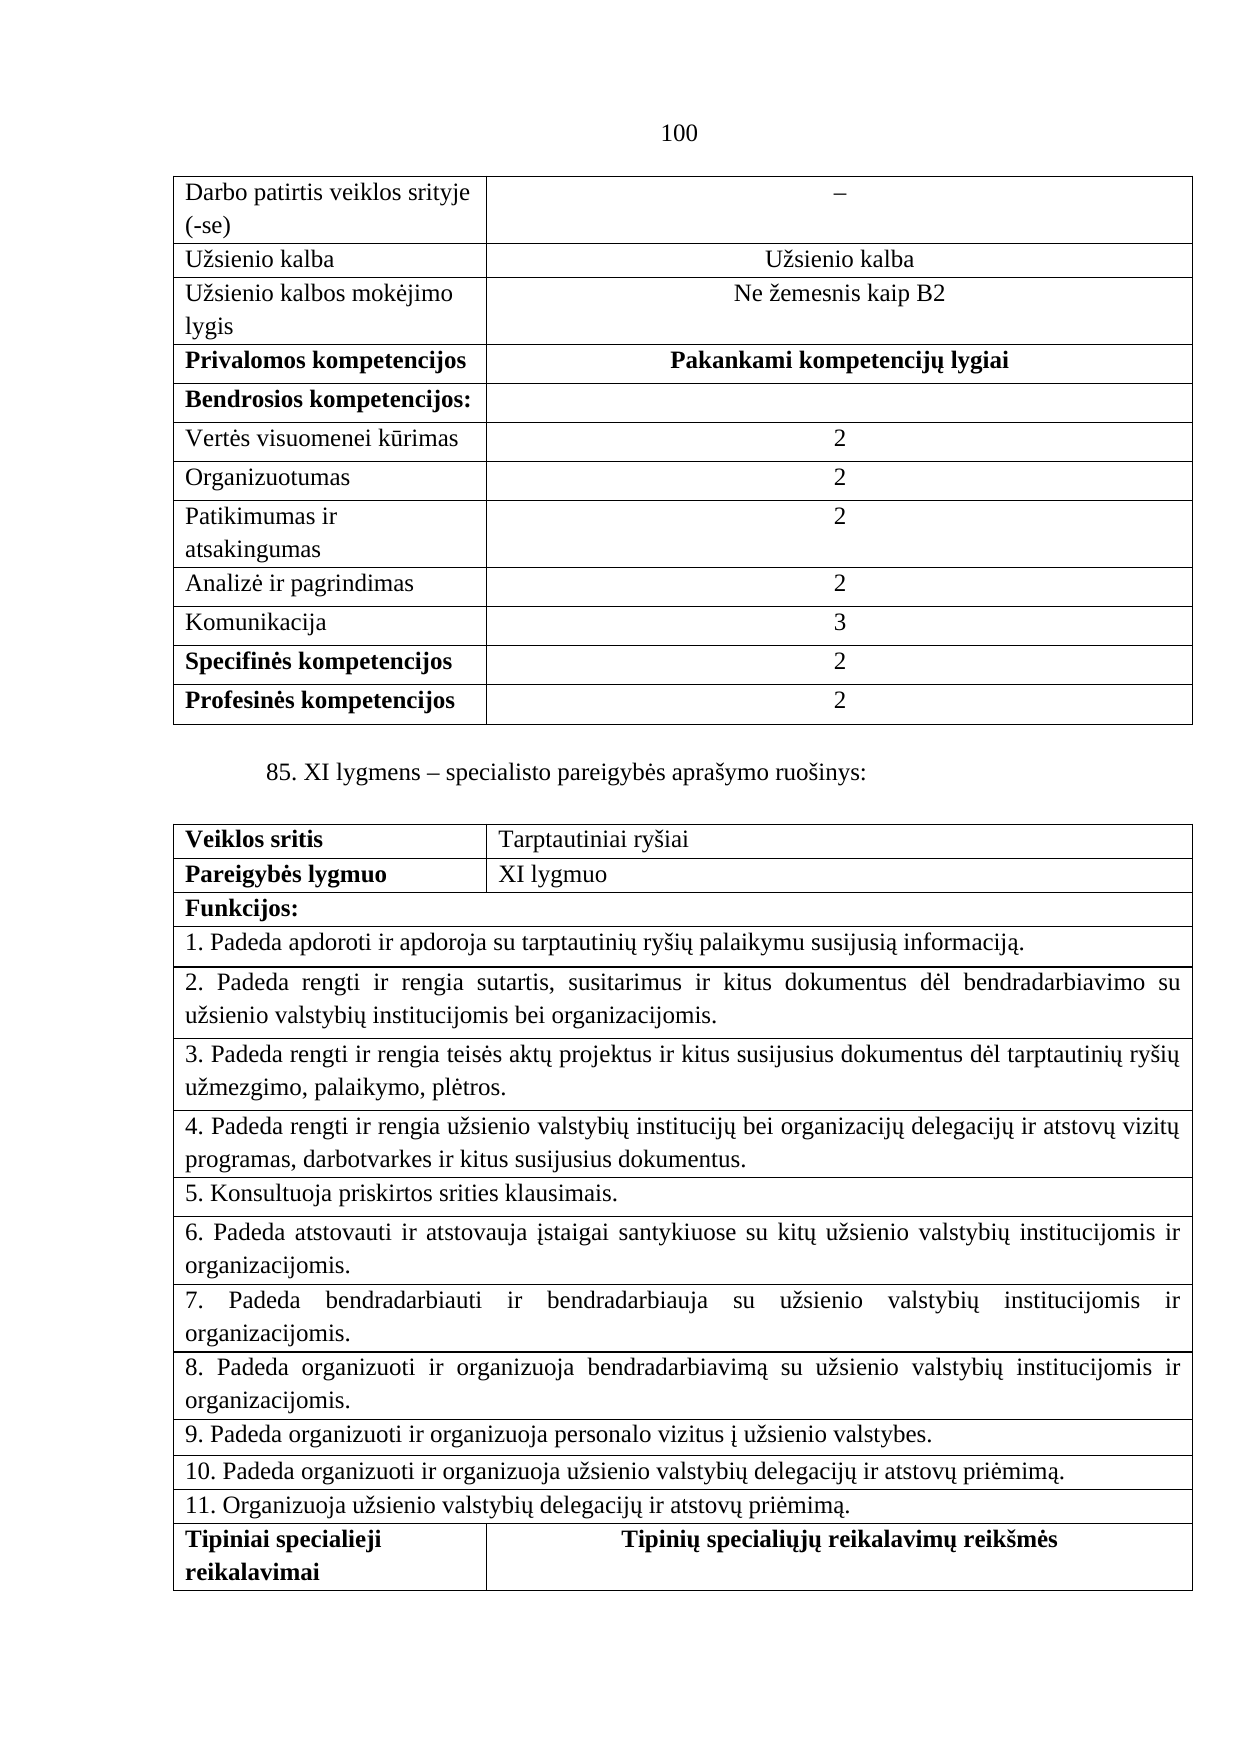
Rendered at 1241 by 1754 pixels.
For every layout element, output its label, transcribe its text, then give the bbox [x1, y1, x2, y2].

table_cell 1. Padeda apdoroti ir apdoroja su tarptautinių ryšių palaikymu susijusią informaciją. [174, 927, 1192, 966]
table_cell Darbo patirtis veiklos srityje (-se) [174, 177, 486, 243]
table_cell 3 [487, 607, 1192, 645]
table_cell Pareigybės lygmuo [174, 859, 486, 892]
table_cell Funkcijos: [174, 893, 1192, 926]
table_cell Privalomos kompetencijos [174, 345, 486, 383]
table_cell Užsienio kalba [174, 244, 486, 277]
table_cell – [487, 177, 1192, 243]
table_cell 10. Padeda organizuoti ir organizuoja užsienio valstybių delegacijų ir atstovų priėmimą. [174, 1456, 1192, 1489]
table_cell 2 [487, 646, 1192, 684]
table_cell Komunikacija [174, 607, 486, 645]
table_cell 7. Padeda bendradarbiauti ir bendradarbiauja su užsienio valstybių institucijomis ir organizacijomis. [174, 1285, 1192, 1351]
table_cell Užsienio kalba [487, 244, 1192, 277]
table_cell 3. Padeda rengti ir rengia teisės aktų projektus ir kitus susijusius dokumentus dėl tarptautinių ryšių užmezgimo, palaikymo, plėtros. [174, 1039, 1192, 1110]
table_cell 2 [487, 423, 1192, 461]
table_cell Analizė ir pagrindimas [174, 568, 486, 606]
table_cell 2. Padeda rengti ir rengia sutartis, susitarimus ir kitus dokumentus dėl bendradarbiavimo su užsienio valstybių institucijomis bei organizacijomis. [174, 968, 1192, 1038]
table_cell 2 [487, 568, 1192, 606]
table_cell Vertės visuomenei kūrimas [174, 423, 486, 461]
table_cell [487, 384, 1192, 422]
table_cell Tipinių specialiųjų reikalavimų reikšmės [487, 1524, 1192, 1590]
table_cell Ne žemesnis kaip B2 [487, 278, 1192, 344]
table_cell Organizuotumas [174, 462, 486, 500]
table_cell 6. Padeda atstovauti ir atstovauja įstaigai santykiuose su kitų užsienio valstybių institucijomis ir organizacijomis. [174, 1217, 1192, 1284]
table_cell 8. Padeda organizuoti ir organizuoja bendradarbiavimą su užsienio valstybių institucijomis ir organizacijomis. [174, 1353, 1192, 1418]
table_cell 2 [487, 685, 1192, 723]
table_cell 2 [487, 501, 1192, 567]
table_header Tarptautiniai ryšiai [487, 825, 1192, 858]
table_cell 11. Organizuoja užsienio valstybių delegacijų ir atstovų priėmimą. [174, 1490, 1192, 1523]
text 85. XI lygmens – specialisto pareigybės aprašymo ruošinys: [177, 757, 1181, 786]
table_cell Pakankami kompetencijų lygiai [487, 345, 1192, 383]
table_cell Patikimumas ir atsakingumas [174, 501, 486, 567]
table_cell Bendrosios kompetencijos: [174, 384, 486, 422]
table_cell Tipiniai specialieji reikalavimai [174, 1524, 486, 1590]
table_cell Profesinės kompetencijos [174, 685, 486, 723]
table_cell 2 [487, 462, 1192, 500]
table_cell Užsienio kalbos mokėjimo lygis [174, 278, 486, 344]
table_cell 9. Padeda organizuoti ir organizuoja personalo vizitus į užsienio valstybes. [174, 1420, 1192, 1455]
table_header Veiklos sritis [174, 825, 486, 858]
table_cell 4. Padeda rengti ir rengia užsienio valstybių institucijų bei organizacijų delegacijų ir atstovų vizitų programas, darbotvarkes ir kitus susijusius dokumentus. [174, 1111, 1192, 1177]
table_cell 5. Konsultuoja priskirtos srities klausimais. [174, 1178, 1192, 1216]
table_cell Specifinės kompetencijos [174, 646, 486, 684]
table_cell XI lygmuo [487, 859, 1192, 892]
